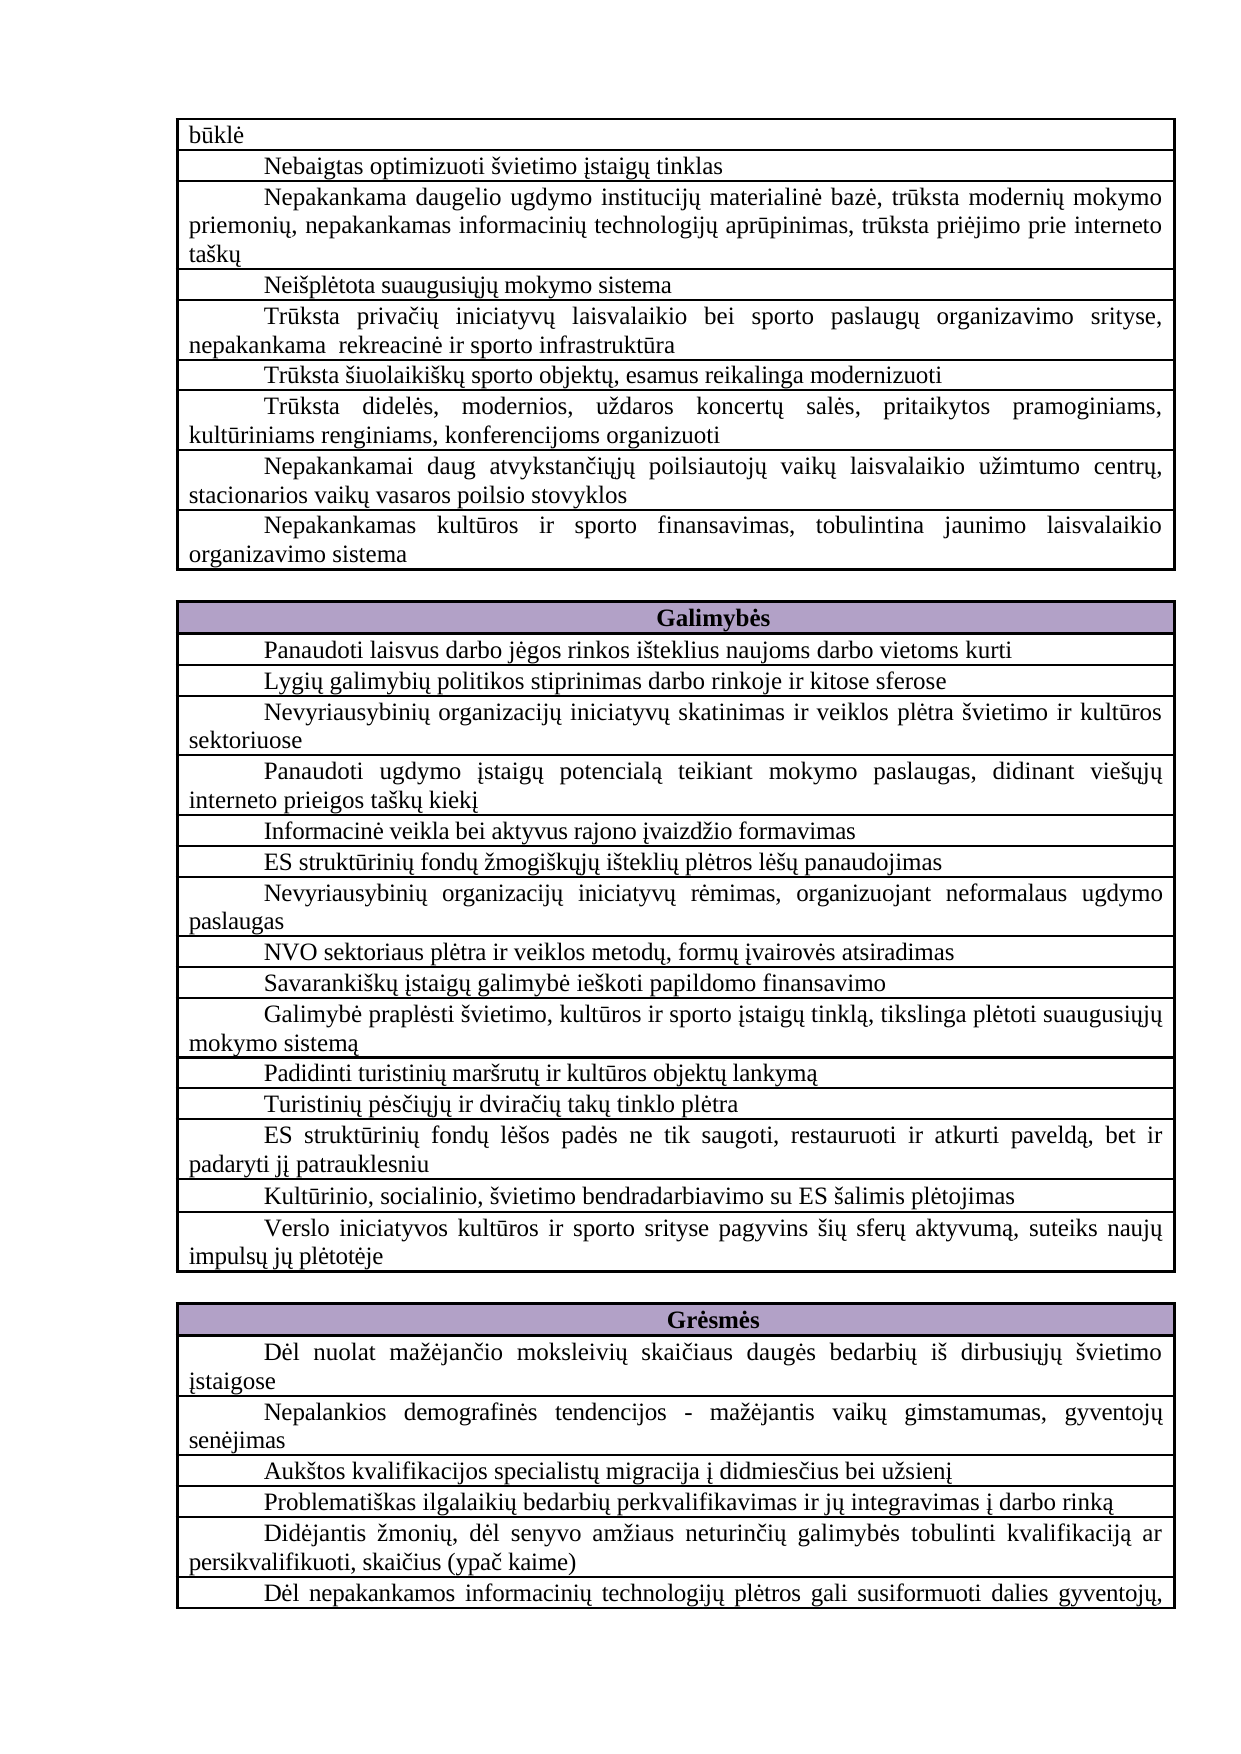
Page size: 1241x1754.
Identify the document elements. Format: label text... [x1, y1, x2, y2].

table_cell Nevyriausybinių organizacijų iniciatyvų skatinimas ir veiklos plėtra švietimo ir kultūros sektoriuose [179, 697, 1173, 754]
table_cell Didėjantis žmonių, dėl senyvo amžiaus neturinčių galimybės tobulinti kvalifikaciją ar persikvalifikuoti, skaičius (ypač kaime) [179, 1518, 1173, 1576]
table_cell Trūksta didelės, modernios, uždaros koncertų salės, pritaikytos pramoginiams, kultūriniams renginiams, konferencijoms organizuoti [179, 391, 1173, 449]
table_cell Trūksta privačių iniciatyvų laisvalaikio bei sporto paslaugų organizavimo srityse, nepakankama rekreacinė ir sporto infrastruktūra [179, 301, 1173, 358]
table_cell Nepakankamai daug atvykstančiųjų poilsiautojų vaikų laisvalaikio užimtumo centrų, stacionarios vaikų vasaros poilsio stovyklos [179, 451, 1173, 508]
table_cell Problematiškas ilgalaikių bedarbių perkvalifikavimas ir jų integravimas į darbo rinką [179, 1487, 1173, 1516]
table_cell Panaudoti ugdymo įstaigų potencialą teikiant mokymo paslaugas, didinant viešųjų interneto prieigos taškų kiekį [179, 756, 1173, 814]
table_cell Informacinė veikla bei aktyvus rajono įvaizdžio formavimas [179, 816, 1173, 845]
table_cell Aukštos kvalifikacijos specialistų migracija į didmiesčius bei užsienį [179, 1456, 1173, 1485]
table_cell Galimybė praplėsti švietimo, kultūros ir sporto įstaigų tinklą, tikslinga plėtoti suaugusiųjų mokymo sistemą [179, 999, 1173, 1056]
table_cell Padidinti turistinių maršrutų ir kultūros objektų lankymą [179, 1059, 1173, 1087]
table_cell Trūksta šiuolaikiškų sporto objektų, esamus reikalinga modernizuoti [179, 361, 1173, 389]
table_cell Nebaigtas optimizuoti švietimo įstaigų tinklas [179, 151, 1173, 180]
table_cell NVO sektoriaus plėtra ir veiklos metodų, formų įvairovės atsiradimas [179, 937, 1173, 966]
table_cell Verslo iniciatyvos kultūros ir sporto srityse pagyvins šių sferų aktyvumą, suteiks naujų impulsų jų plėtotėje [179, 1213, 1173, 1270]
table_cell ES struktūrinių fondų žmogiškųjų išteklių plėtros lėšų panaudojimas [179, 847, 1173, 876]
table_cell Neišplėtota suaugusiųjų mokymo sistema [179, 270, 1173, 299]
table_header Galimybės [179, 603, 1173, 632]
table_cell Lygių galimybių politikos stiprinimas darbo rinkoje ir kitose sferose [179, 666, 1173, 695]
table_cell ES struktūrinių fondų lėšos padės ne tik saugoti, restauruoti ir atkurti paveldą, bet ir padaryti jį patrauklesniu [179, 1120, 1173, 1178]
table_header Grėsmės [179, 1305, 1173, 1334]
table_cell būklė [179, 120, 1173, 149]
table_cell Savarankiškų įstaigų galimybė ieškoti papildomo finansavimo [179, 968, 1173, 997]
table_cell Dėl nuolat mažėjančio moksleivių skaičiaus daugės bedarbių iš dirbusiųjų švietimo įstaigose [179, 1337, 1173, 1394]
table_cell Nepakankamas kultūros ir sporto finansavimas, tobulintina jaunimo laisvalaikio organizavimo sistema [179, 511, 1173, 568]
table_cell Nevyriausybinių organizacijų iniciatyvų rėmimas, organizuojant neformalaus ugdymo paslaugas [179, 878, 1173, 935]
table_cell Kultūrinio, socialinio, švietimo bendradarbiavimo su ES šalimis plėtojimas [179, 1180, 1173, 1211]
table_cell Nepakankama daugelio ugdymo institucijų materialinė bazė, trūksta modernių mokymo priemonių, nepakankamas informacinių technologijų aprūpinimas, trūksta priėjimo prie interneto taškų [179, 182, 1173, 268]
table_cell Turistinių pėsčiųjų ir dviračių takų tinklo plėtra [179, 1089, 1173, 1118]
table_cell Dėl nepakankamos informacinių technologijų plėtros gali susiformuoti dalies gyventojų, [179, 1578, 1173, 1607]
table_cell Panaudoti laisvus darbo jėgos rinkos išteklius naujoms darbo vietoms kurti [179, 635, 1173, 664]
table_cell Nepalankios demografinės tendencijos - mažėjantis vaikų gimstamumas, gyventojų senėjimas [179, 1397, 1173, 1454]
